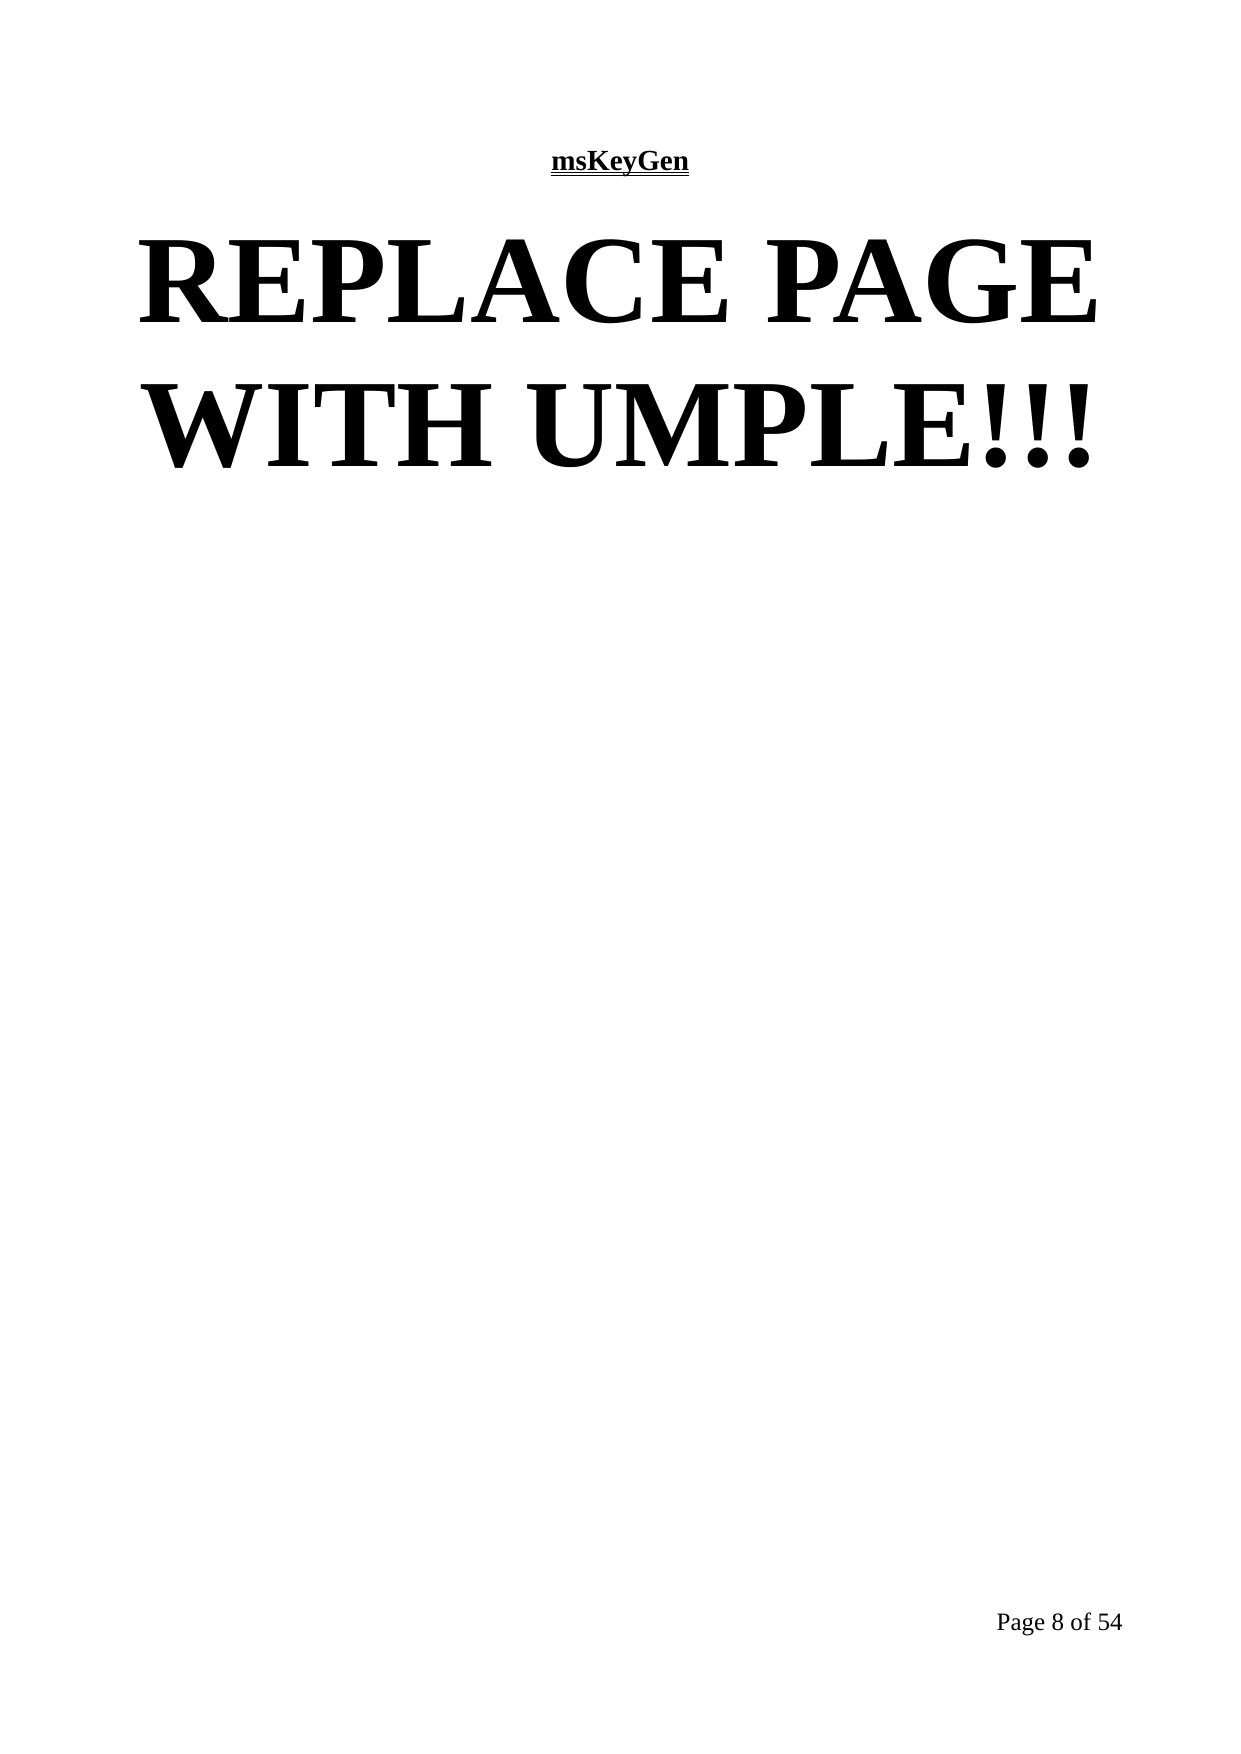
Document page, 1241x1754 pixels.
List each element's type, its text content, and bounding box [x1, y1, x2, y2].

text REPLACE PAGE WITH UMPLE!!! [118, 206, 1122, 494]
